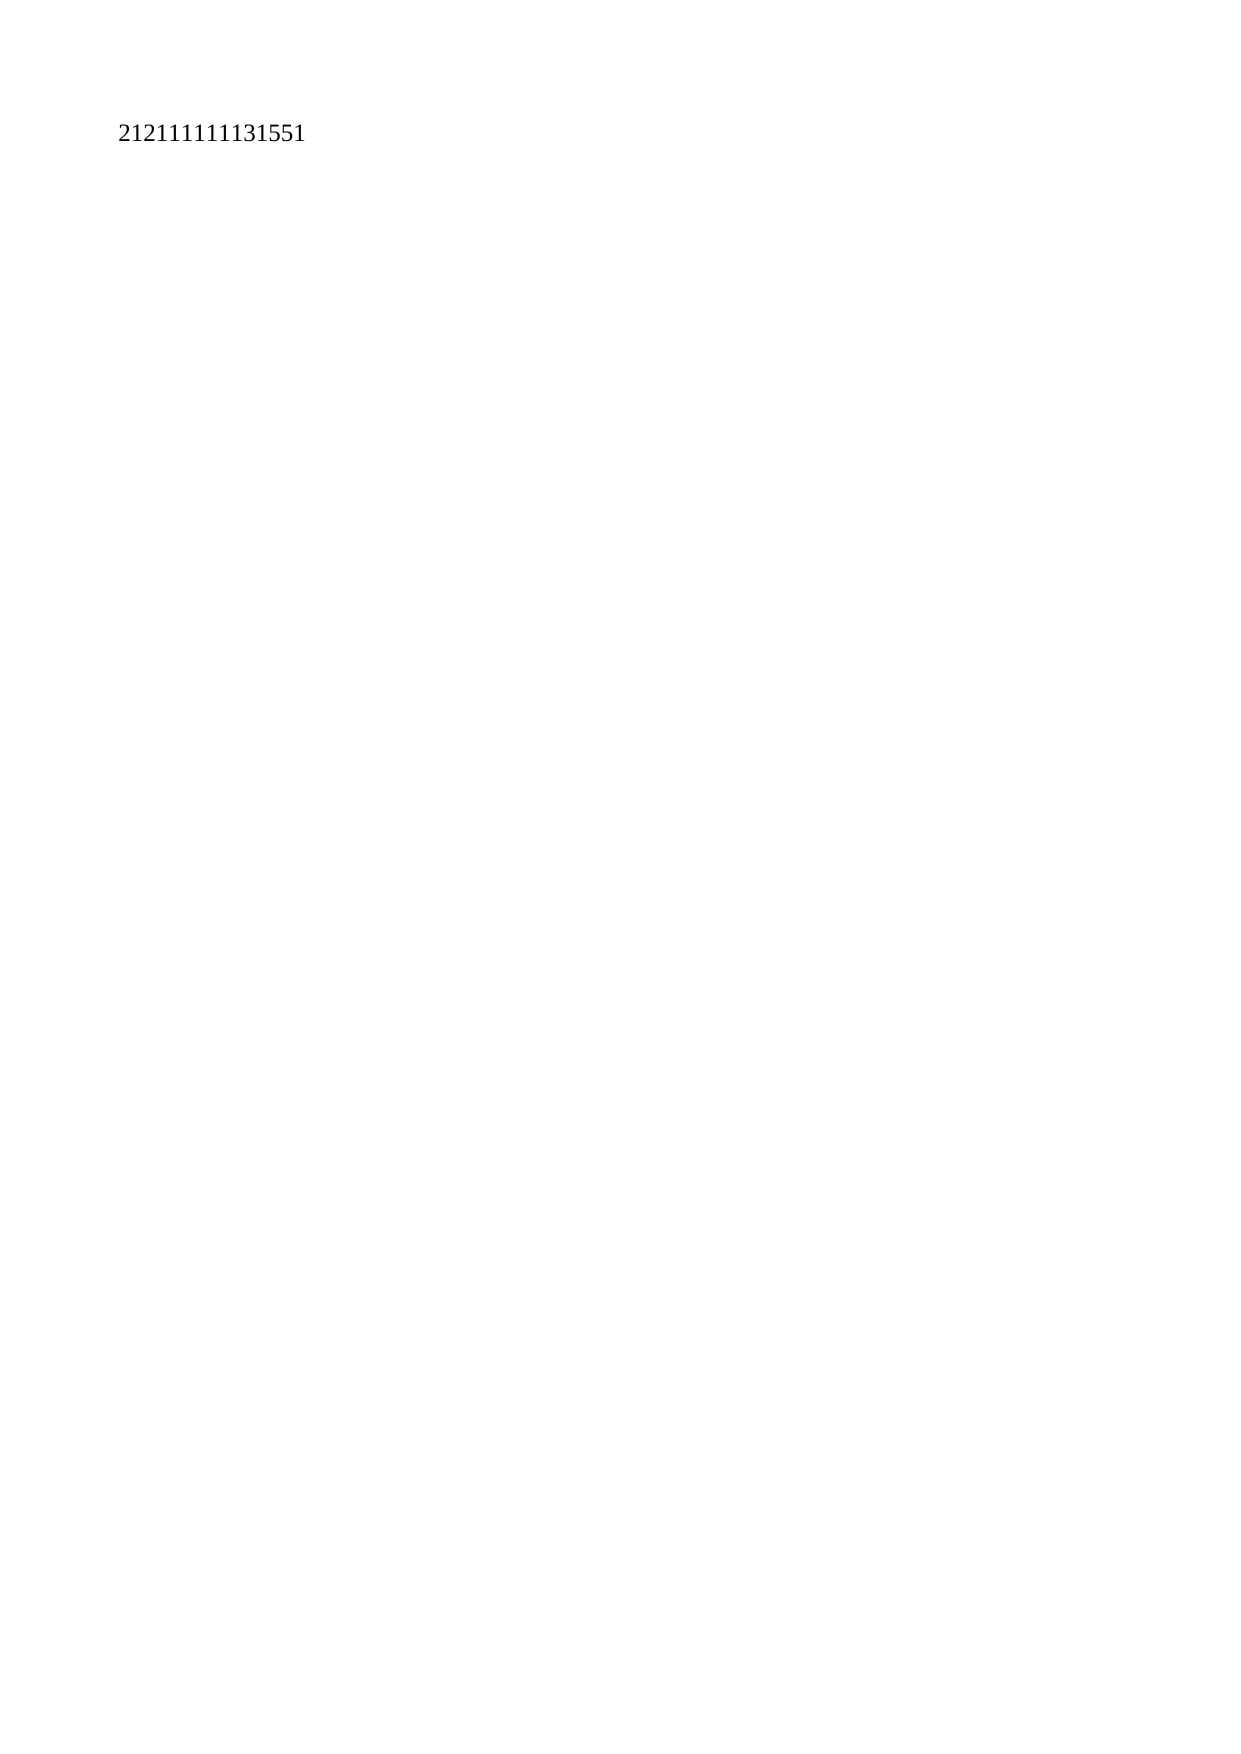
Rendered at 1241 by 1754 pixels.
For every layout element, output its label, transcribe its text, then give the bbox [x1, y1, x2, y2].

text 212111111131551 [118, 118, 1122, 147]
